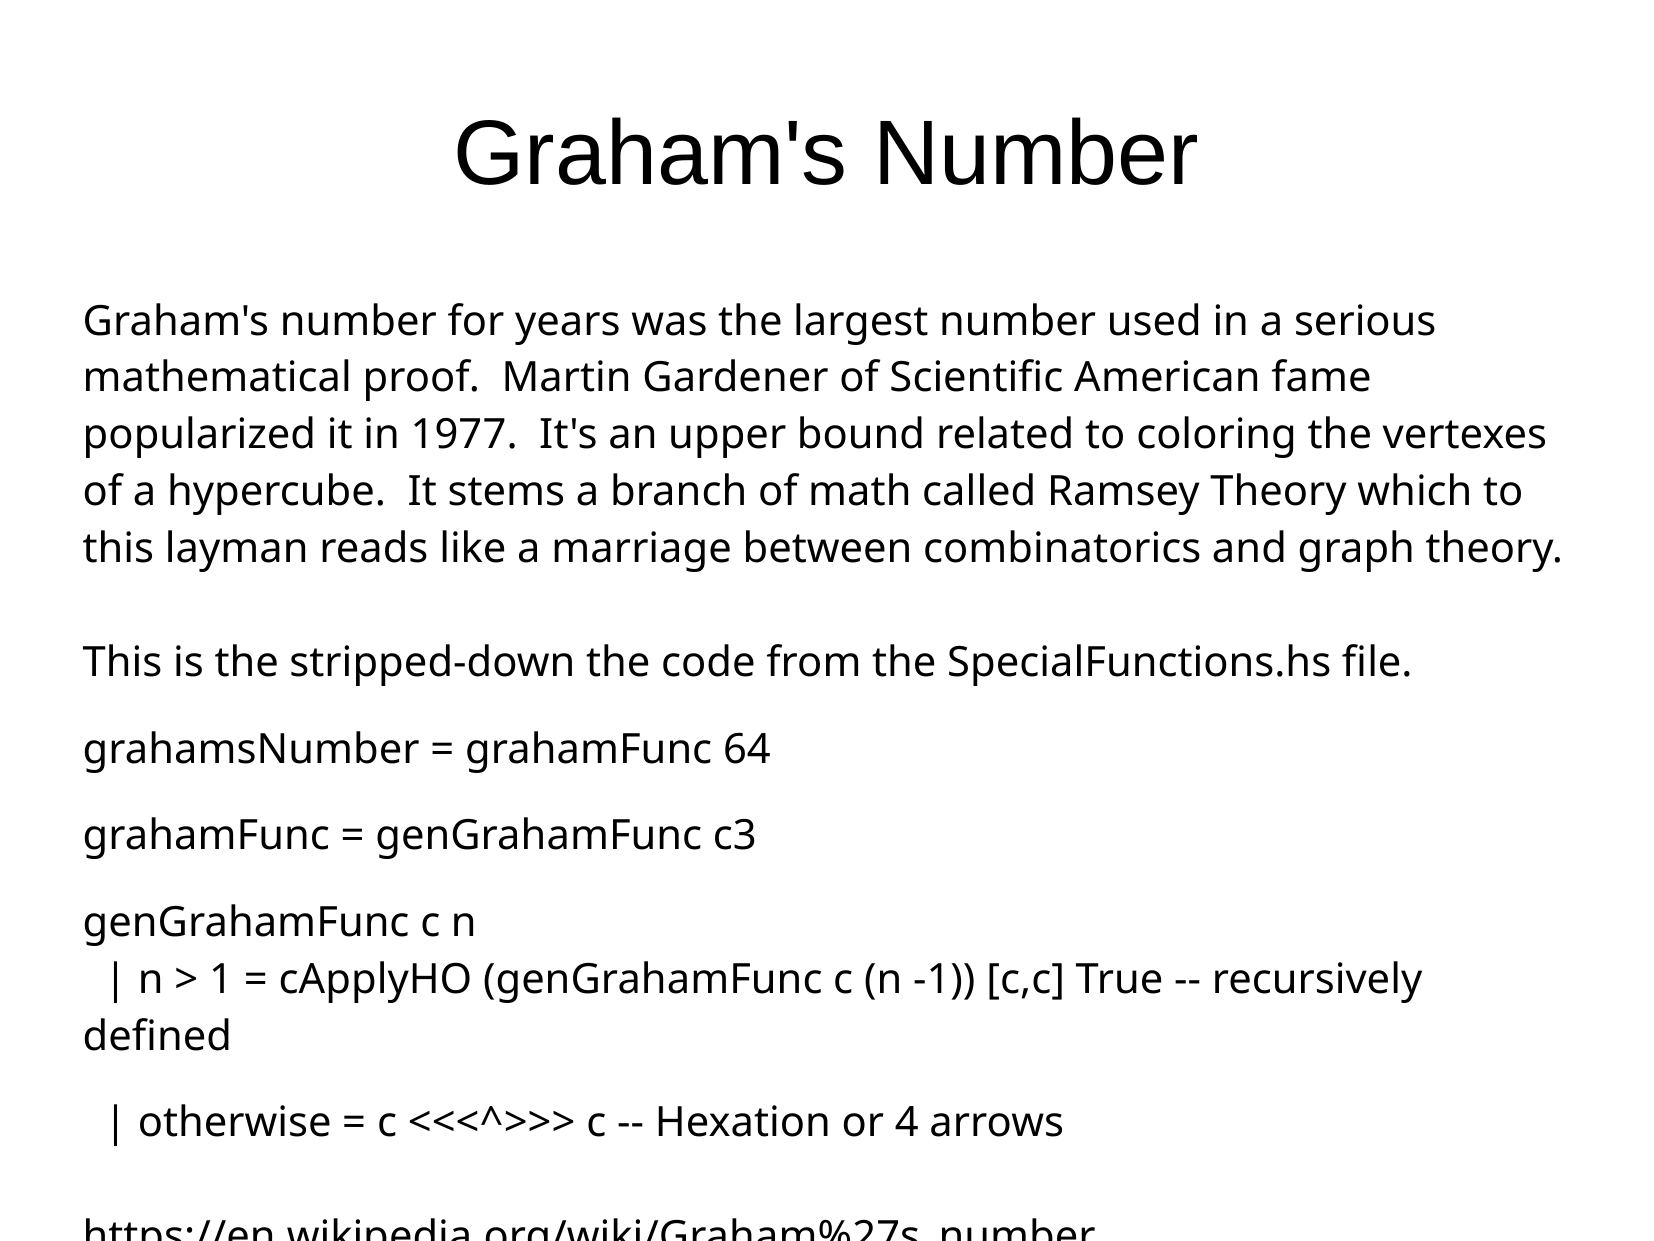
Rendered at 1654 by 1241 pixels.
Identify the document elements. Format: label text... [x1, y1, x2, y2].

title Graham's Number [82, 49, 1571, 257]
list Graham's number for years was the largest number used in a serious mathematical proof. Martin Gardener of Scientific American fame popularized it in 1977. It's an upper bound related to coloring the vertexes of a hypercube. It stems a branch of math called Ramsey Theory which to this layman reads like a marriage between combinatorics and graph theory. This is the stripped-down the code from the SpecialFunctions.hs file. grahamsNumber = grahamFunc 64 grahamFunc = genGrahamFunc c3 genGrahamFunc c n | n > 1 = cApplyHO (genGrahamFunc c (n -1)) [c,c] True -- recursively defined | otherwise = c <<<^>>> c -- Hexation or 4 arrows https://en.wikipedia.org/wiki/Graham%27s_number [82, 290, 1571, 1010]
